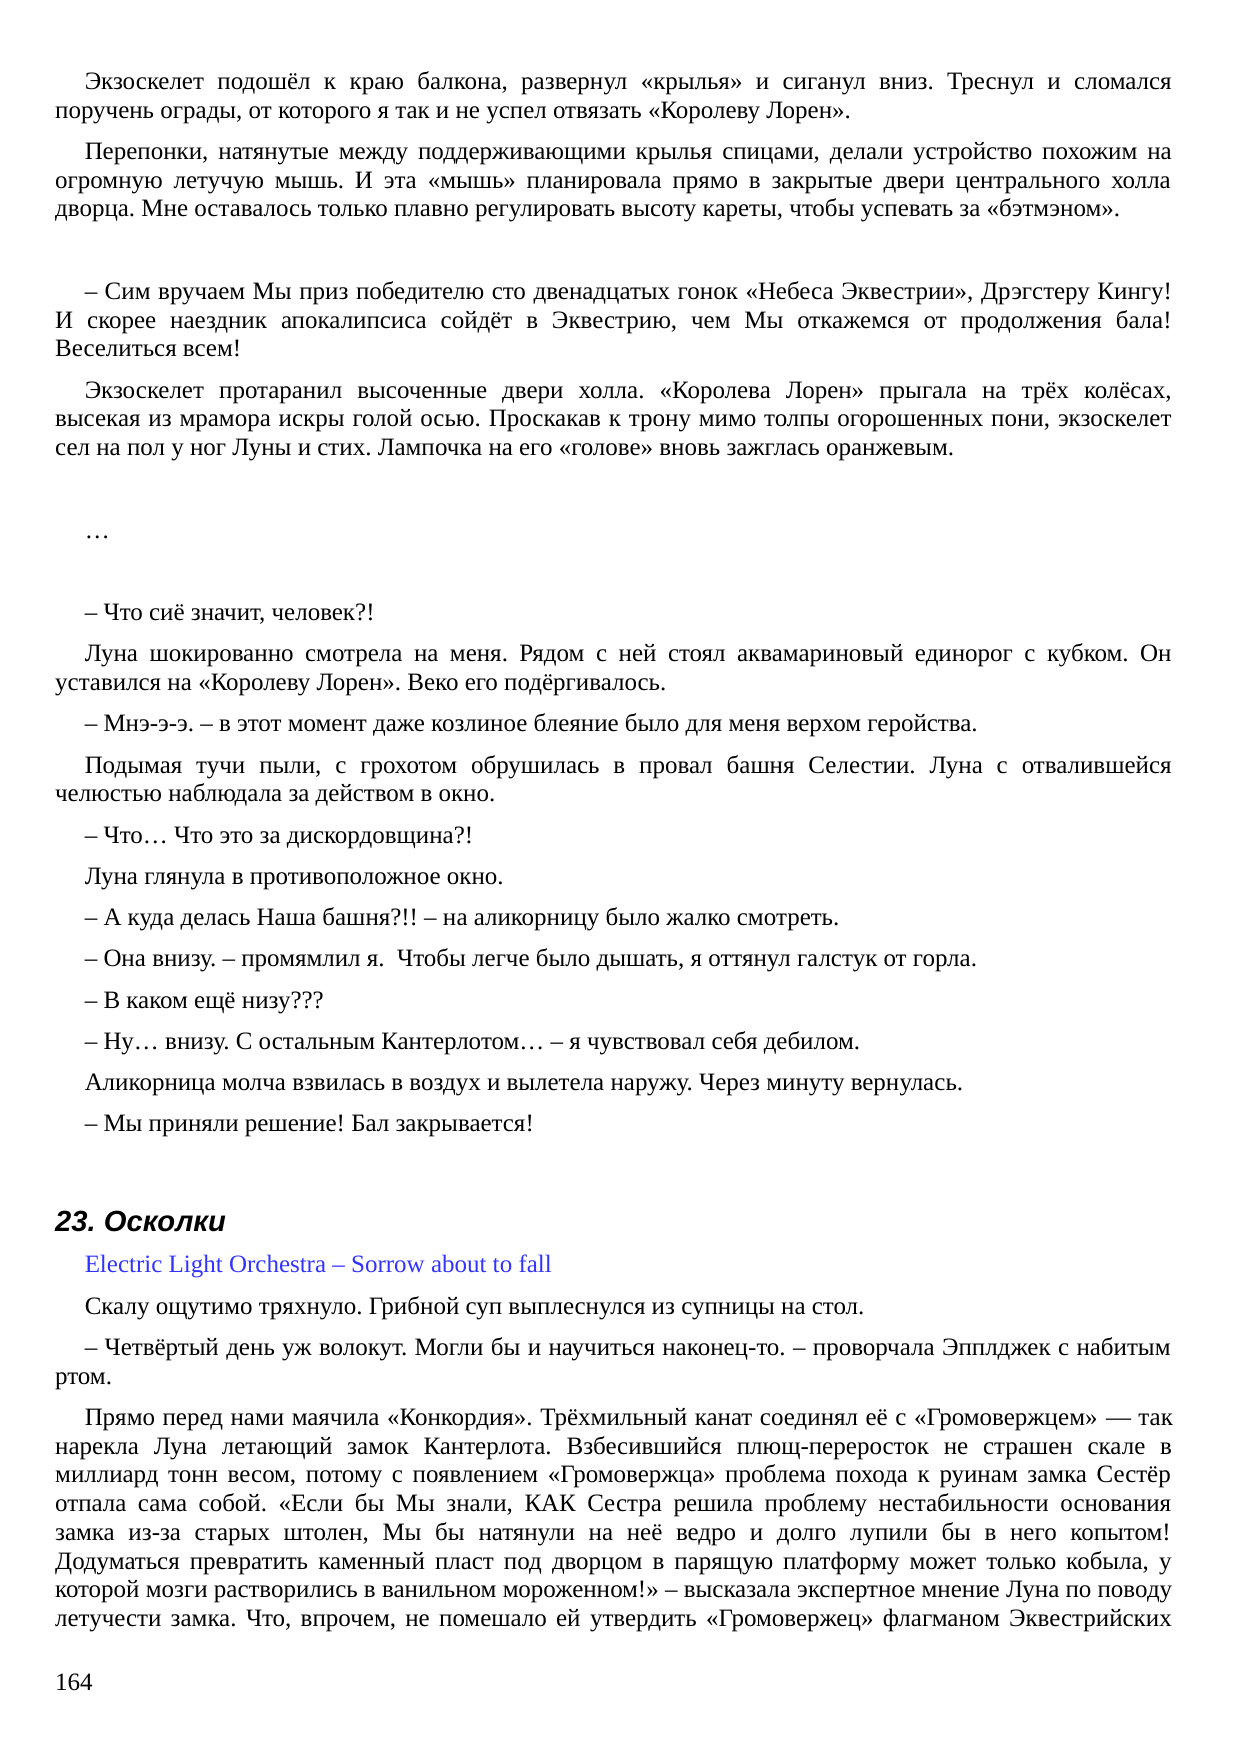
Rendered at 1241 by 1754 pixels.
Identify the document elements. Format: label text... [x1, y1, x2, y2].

text Прямо перед нами маячила «Конкордия». Трёхмильный канат соединял её с «Громовержцем» — так нарекла Луна летающий замок Кантерлота. Взбесившийся плющ-переросток не страшен скале в миллиард тонн весом, потому с появлением «Громовержца» проблема похода к руинам замка Сестёр отпала сама собой. «Если бы Мы знали, КАК Сестра решила проблему нестабильности основания замка из-за старых штолен, Мы бы натянули на неё ведро и долго лупили бы в него копытом! Додуматься превратить каменный пласт под дворцом в парящую платформу может только кобыла, у которой мозги растворились в ванильном мороженном!» – высказала экспертное мнение Луна по поводу летучести замка. Что, впрочем, не помешало ей утвердить «Громовержец» флагманом Эквестрийских [55, 1402, 1173, 1632]
text – Что… Что это за дискордовщина?! [55, 820, 1173, 848]
subtitle 23. Осколки [55, 1203, 1173, 1237]
text – Четвёртый день уж волокут. Могли бы и научиться наконец-то. – проворчала Эпплджек с набитым ртом. [55, 1332, 1173, 1389]
text – Мы приняли решение! Бал закрывается! [55, 1108, 1173, 1137]
text – Что сиё значит, человек?! [55, 597, 1173, 626]
text Electric Light Orchestra – Sorrow about to fall [55, 1249, 1173, 1278]
text – А куда делась Наша башня?!! – на аликорницу было жалко смотреть. [55, 902, 1173, 931]
text Экзоскелет протаранил высоченные двери холла. «Королева Лорен» прыгала на трёх колёсах, высекая из мрамора искры голой осью. Проскакав к трону мимо толпы огорошенных пони, экзоскелет сел на пол у ног Луны и стих. Лампочка на его «голове» вновь зажглась оранжевым. [55, 375, 1173, 461]
text – Она внизу. – промямлил я. Чтобы легче было дышать, я оттянул галстук от горла. [55, 943, 1173, 972]
text Экзоскелет подошёл к краю балкона, развернул «крылья» и сиганул вниз. Треснул и сломался поручень ограды, от которого я так и не успел отвязать «Королеву Лорен». [55, 66, 1173, 123]
text – Ну… внизу. С остальным Кантерлотом… – я чувствовал себя дебилом. [55, 1026, 1173, 1055]
text Луна шокированно смотрела на меня. Рядом с ней стоял аквамариновый единорог с кубком. Он уставился на «Королеву Лорен». Веко его подёргивалось. [55, 638, 1173, 696]
text Подымая тучи пыли, с грохотом обрушилась в провал башня Селестии. Луна с отвалившейся челюстью наблюдала за действом в окно. [55, 750, 1173, 807]
text … [55, 515, 1173, 543]
text Аликорница молча взвилась в воздух и вылетела наружу. Через минуту вернулась. [55, 1067, 1173, 1096]
text Перепонки, натянутые между поддерживающими крылья спицами, делали устройство похожим на огромную летучую мышь. И эта «мышь» планировала прямо в закрытые двери центрального холла дворца. Мне оставалось только плавно регулировать высоту кареты, чтобы успевать за «бэтмэном». [55, 136, 1173, 222]
text – В каком ещё низу??? [55, 985, 1173, 1013]
text Скалу ощутимо тряхнуло. Грибной суп выплеснулся из супницы на стол. [55, 1291, 1173, 1319]
text – Мнэ-э-э. – в этот момент даже козлиное блеяние было для меня верхом геройства. [55, 708, 1173, 737]
text Луна глянула в противоположное окно. [55, 861, 1173, 890]
text – Сим вручаем Мы приз победителю сто двенадцатых гонок «Небеса Эквестрии», Дрэгстеру Кингу! И скорее наездник апокалипсиса сойдёт в Эквестрию, чем Мы откажемся от продолжения бала! Веселиться всем! [55, 276, 1173, 362]
